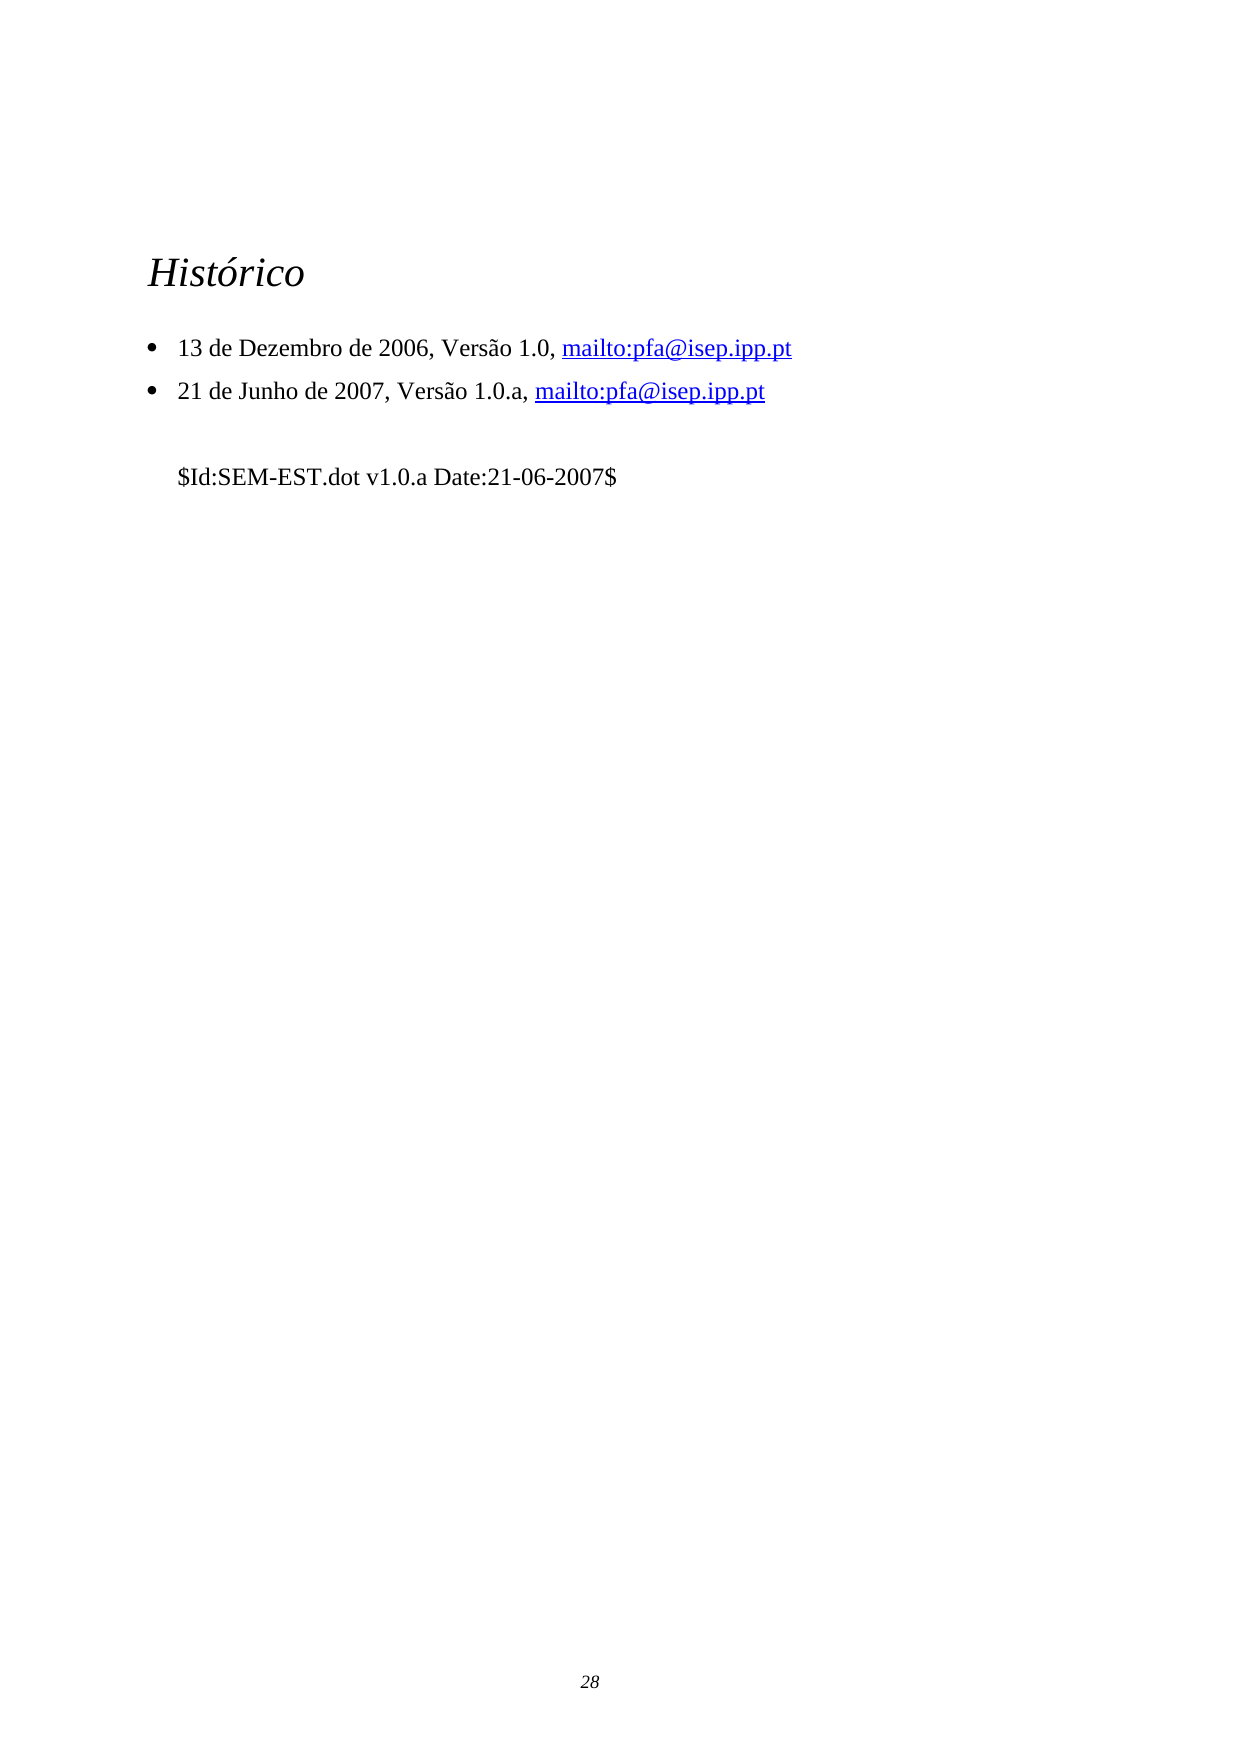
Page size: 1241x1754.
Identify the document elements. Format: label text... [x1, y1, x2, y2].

list $Id:SEM-EST.dot v1.0.a Date:21-06-2007$ [148, 462, 1063, 491]
list 21 de Junho de 2007, Versão 1.0.a, mailto:pfa@isep.ipp.pt [148, 376, 1063, 405]
text Histórico [148, 248, 1063, 296]
list 13 de Dezembro de 2006, Versão 1.0, mailto:pfa@isep.ipp.pt [148, 333, 1063, 362]
